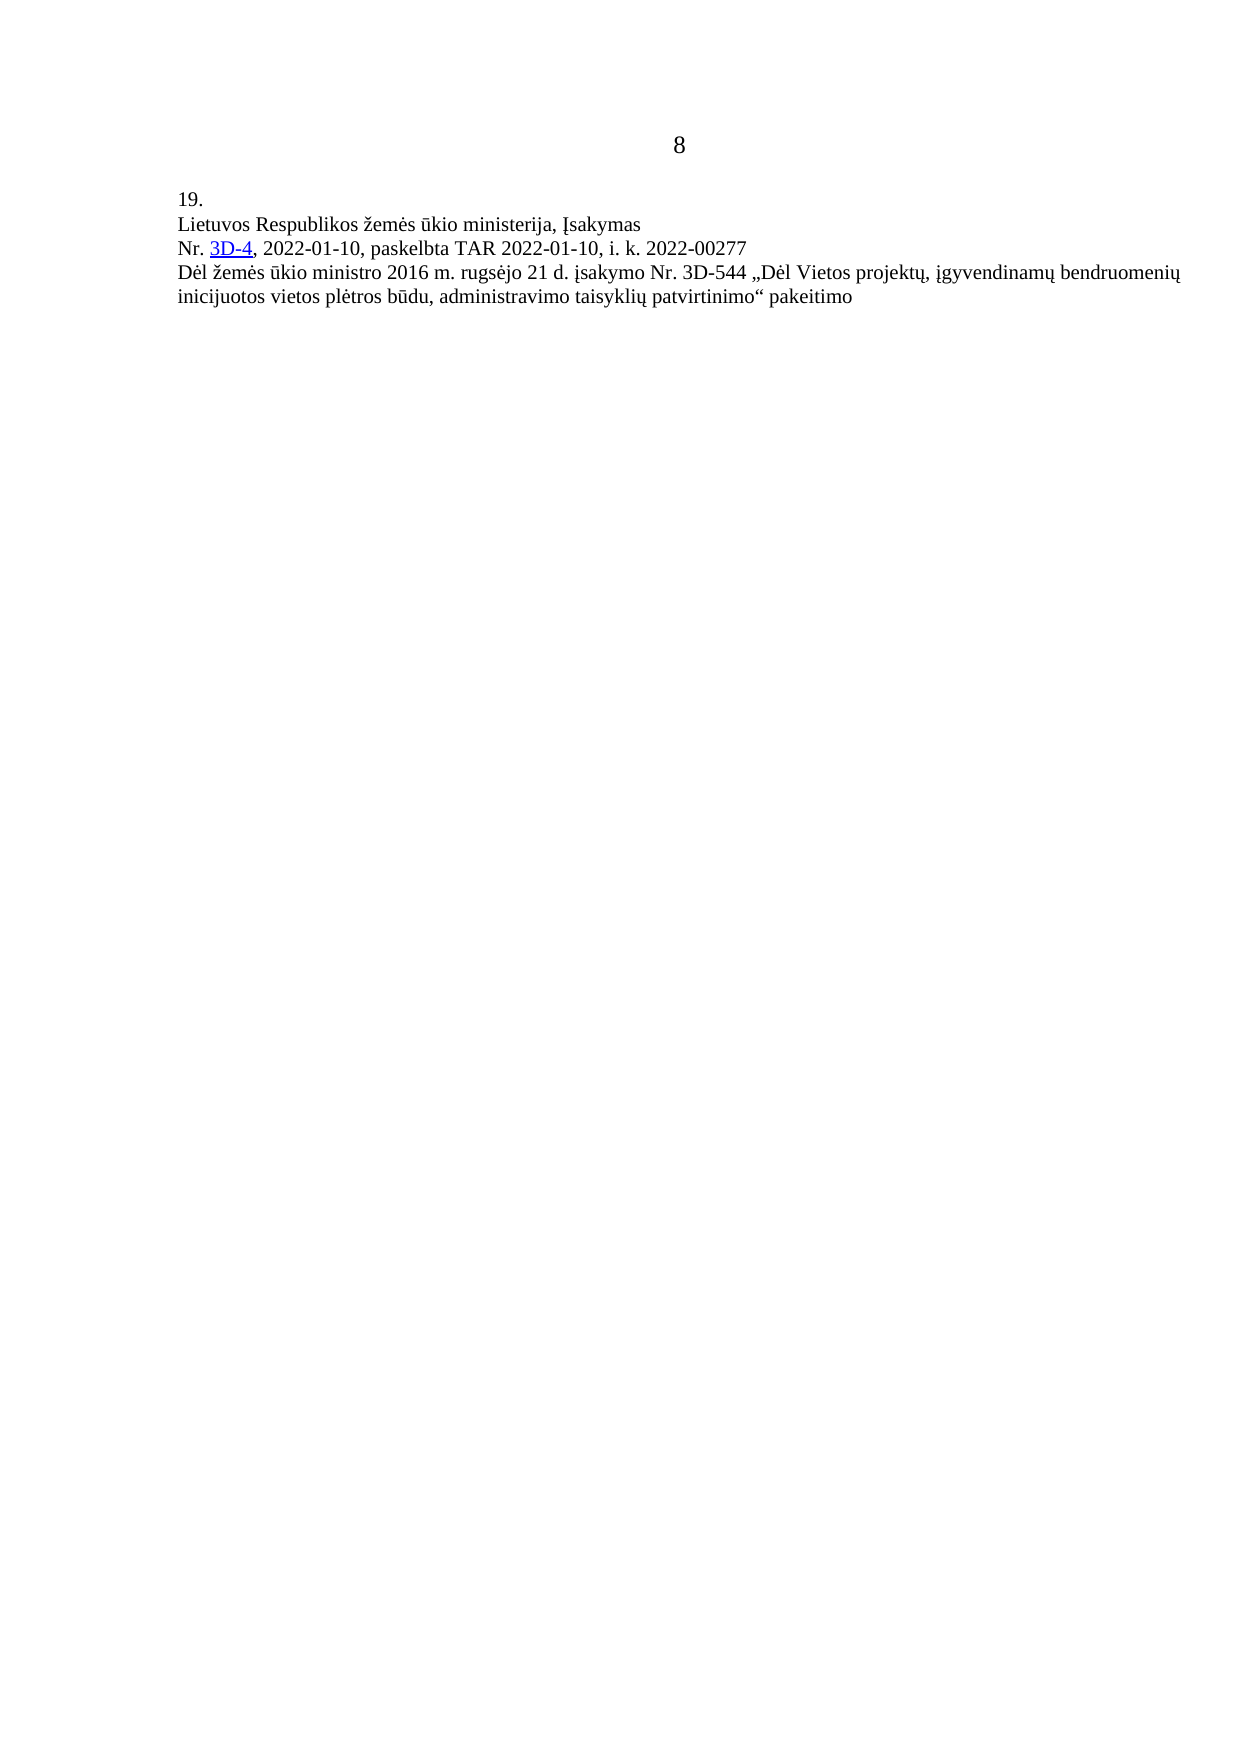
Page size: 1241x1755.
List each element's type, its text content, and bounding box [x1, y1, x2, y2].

text 19. [177, 187, 1181, 211]
text Lietuvos Respublikos žemės ūkio ministerija, Įsakymas [177, 211, 1181, 236]
text Dėl žemės ūkio ministro 2016 m. rugsėjo 21 d. įsakymo Nr. 3D-544 „Dėl Vietos projektų, įgyvendinamų bendruomenių inicijuotos vietos plėtros būdu, administravimo taisyklių patvirtinimo“ pakeitimo [177, 259, 1181, 308]
text Nr. 3D-4, 2022-01-10, paskelbta TAR 2022-01-10, i. k. 2022-00277 [177, 236, 1181, 259]
